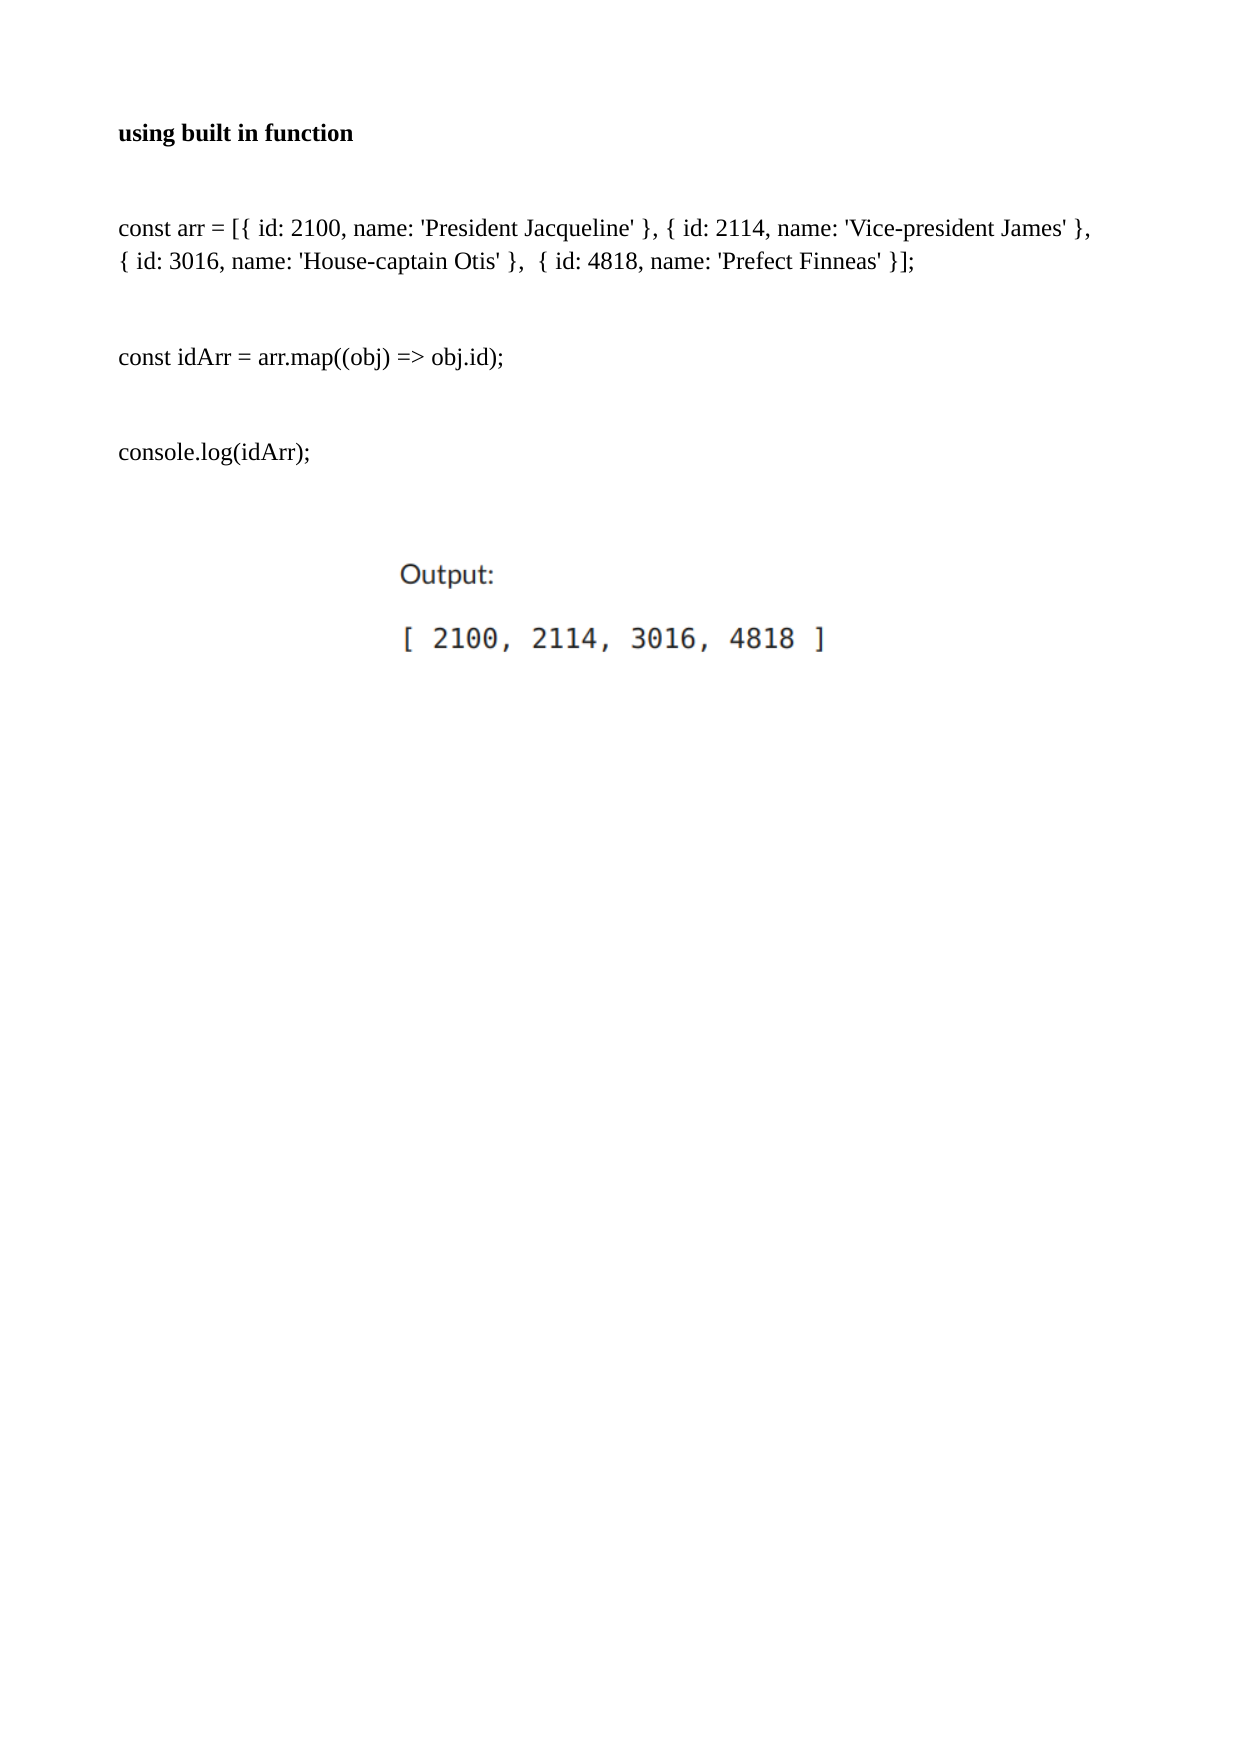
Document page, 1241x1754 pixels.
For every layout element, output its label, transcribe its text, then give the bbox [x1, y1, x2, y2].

picture [385, 532, 855, 759]
text console.log(idArr); [118, 437, 1122, 466]
text using built in function [118, 118, 1122, 147]
text const arr = [{ id: 2100, name: 'President Jacqueline' }, { id: 2114, name: 'Vice-president James' }, { id: 3016, name: 'House-captain Otis' }, { id: 4818, name: 'Prefect Finneas' }]; [118, 213, 1122, 275]
text const idArr = arr.map((obj) => obj.id); [118, 342, 1122, 370]
